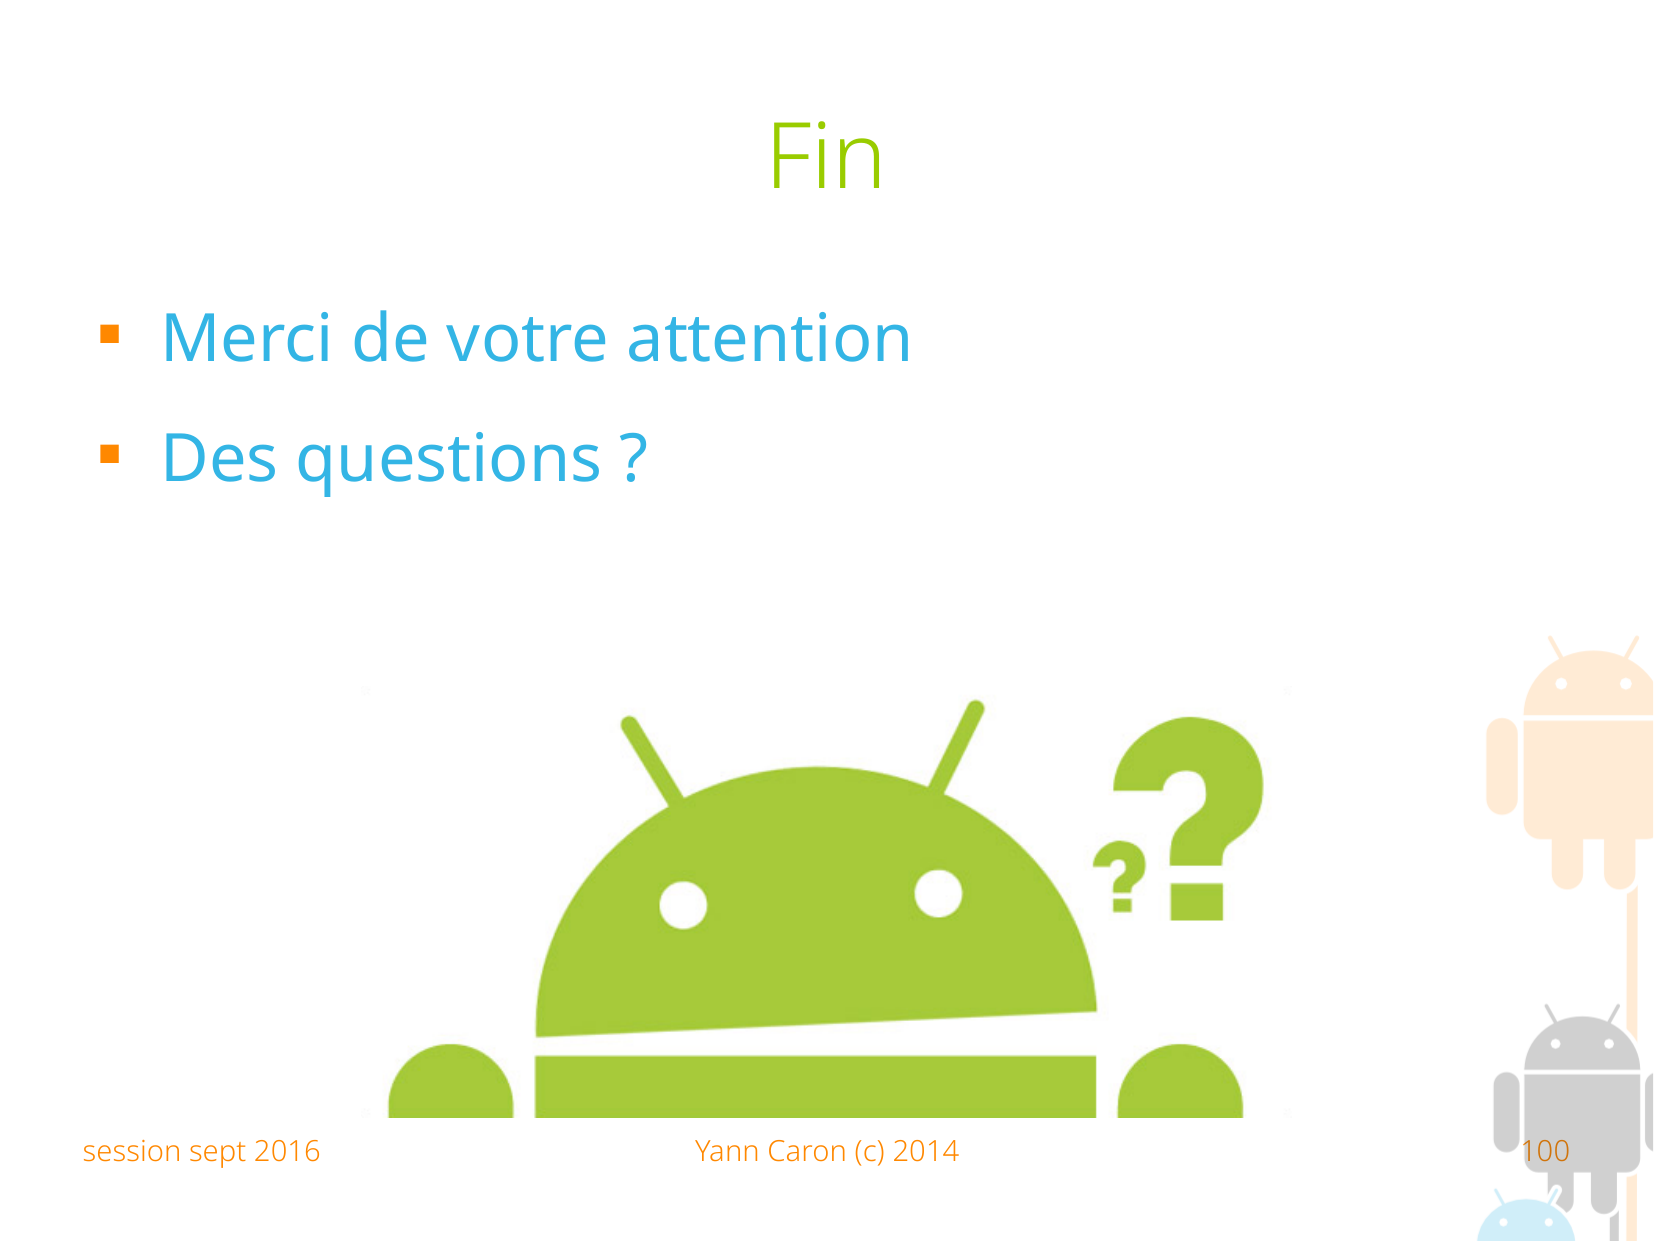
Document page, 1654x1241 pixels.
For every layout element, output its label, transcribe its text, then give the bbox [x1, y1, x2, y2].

title Fin [82, 49, 1571, 257]
list Merci de votre attention Des questions ? [82, 290, 1571, 1010]
picture [240, 423, 1654, 1241]
